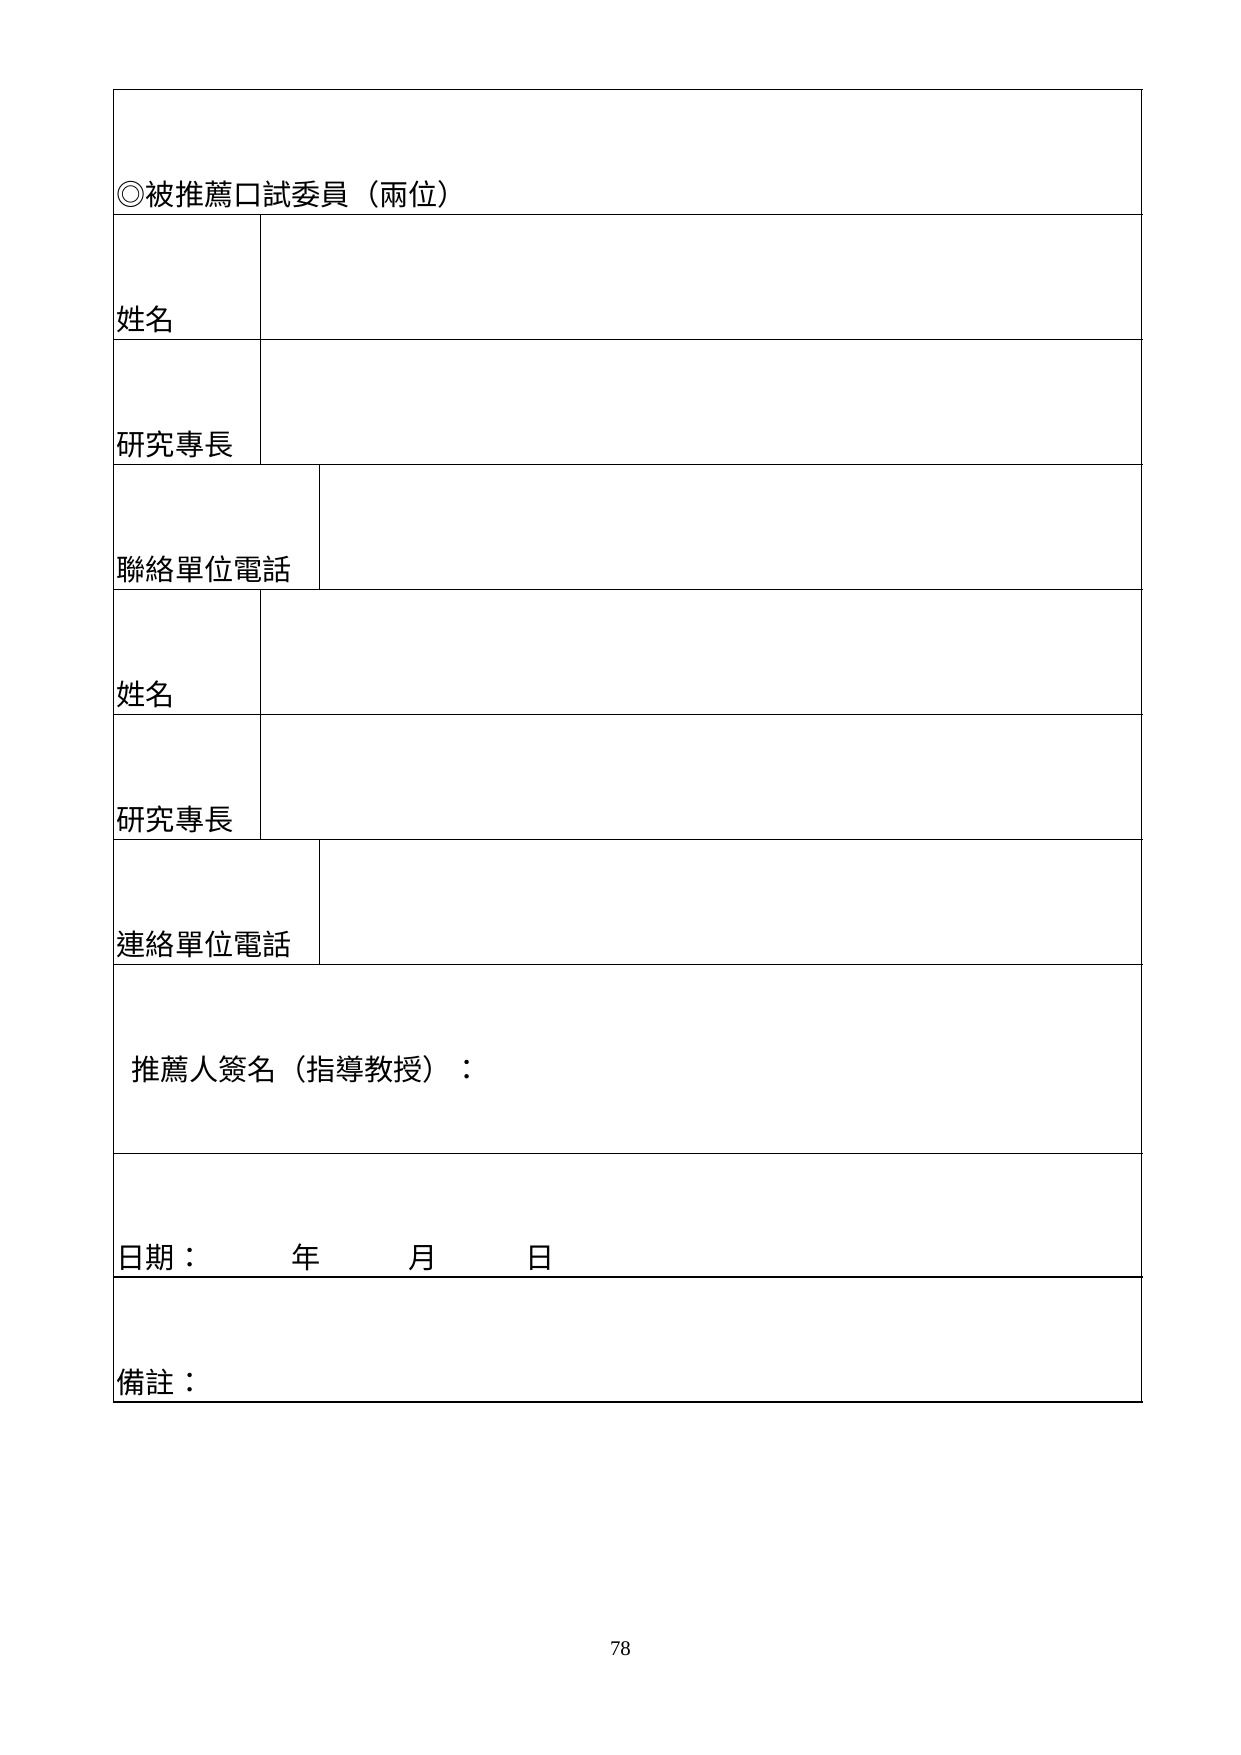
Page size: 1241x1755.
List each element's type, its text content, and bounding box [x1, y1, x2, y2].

table_cell 聯絡單位電話 [114, 465, 319, 589]
table_cell 日期： 年 月 日 [114, 1154, 1141, 1276]
table_cell [261, 340, 1141, 464]
table_cell [261, 715, 1141, 839]
table_cell 研究專長 [114, 340, 260, 464]
table_cell [261, 590, 1141, 714]
table_cell 連絡單位電話 [114, 840, 319, 964]
table_cell [320, 465, 1141, 589]
table_cell 備註： [114, 1278, 1141, 1401]
table_cell 姓名 [114, 590, 260, 714]
table_cell ◎被推薦口試委員（兩位） [114, 90, 1141, 214]
table_cell 推薦人簽名（指導教授）： [114, 965, 1141, 1153]
table_cell 姓名 [114, 215, 260, 339]
table_cell [320, 840, 1141, 964]
table_cell [261, 215, 1141, 339]
table_cell 研究專長 [114, 715, 260, 839]
